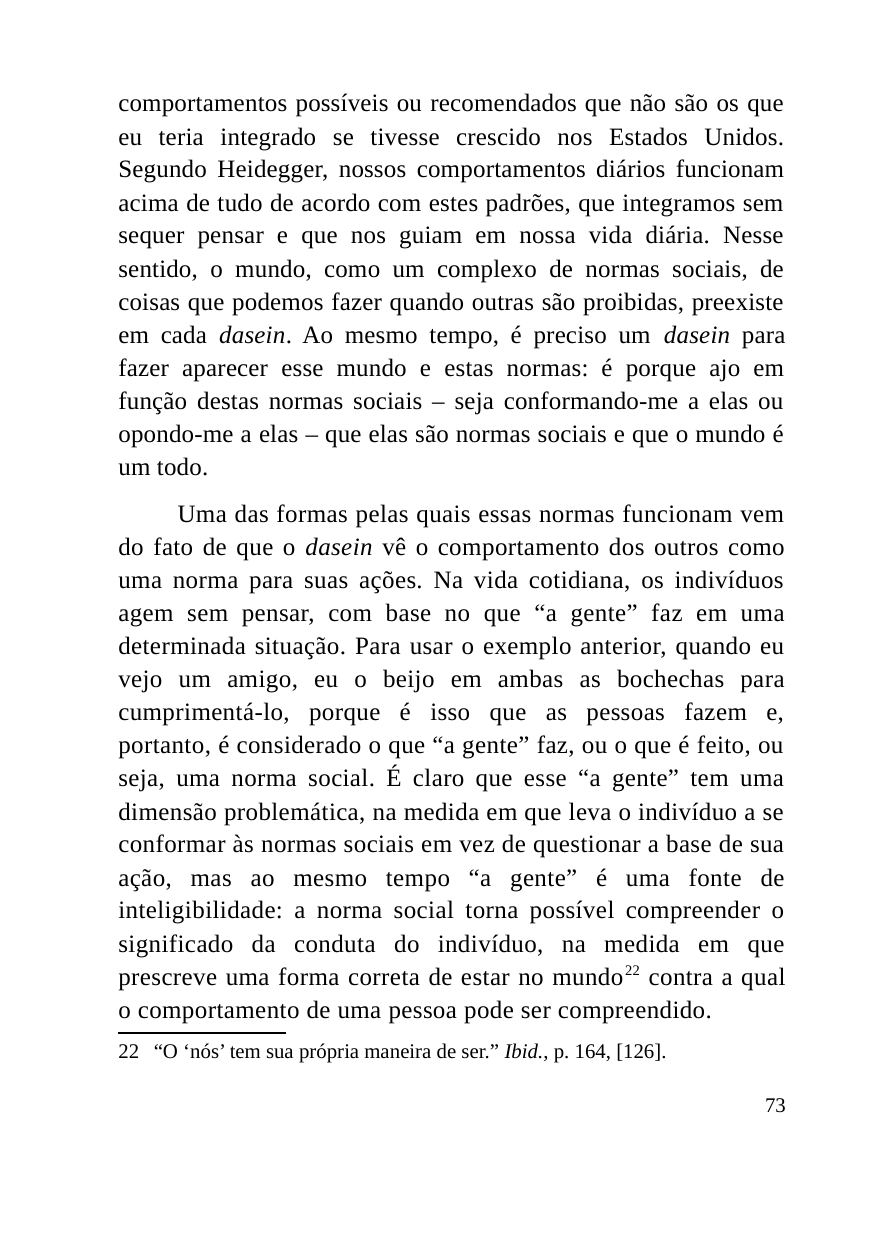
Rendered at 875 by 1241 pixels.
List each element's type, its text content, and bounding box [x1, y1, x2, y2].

text Uma das formas pelas quais essas normas funcionam vem do fato de que o dasein vê o comportamento dos outros como uma norma para suas ações. Na vida cotidiana, os indivíduos agem sem pensar, com base no que “a gente” faz em uma determinada situação. Para usar o exemplo anterior, quando eu vejo um amigo, eu o beijo em ambas as bochechas para cumprimentá-lo, porque é isso que as pessoas fazem e, portanto, é considerado o que “a gente” faz, ou o que é feito, ou seja, uma norma social. É claro que esse “a gente” tem uma dimensão problemática, na medida em que leva o indivíduo a se conformar às normas sociais em vez de questionar a base de sua ação, mas ao mesmo tempo “a gente” é uma fonte de inteligibilidade: a norma social torna possível compreender o significado da conduta do indivíduo, na medida em que prescreve uma forma correta de estar no mundo contra a qual o comportamento de uma pessoa pode ser compreendido. [118, 499, 786, 1023]
text “O ‘nós’ tem sua própria maneira de ser.” Ibid., p. 164, [126]. [118, 1039, 786, 1063]
text comportamentos possíveis ou recomendados que não são os que eu teria integrado se tivesse crescido nos Estados Unidos. Segundo Heidegger, nossos comportamentos diários funcionam acima de tudo de acordo com estes padrões, que integramos sem sequer pensar e que nos guiam em nossa vida diária. Nesse sentido, o mundo, como um complexo de normas sociais, de coisas que podemos fazer quando outras são proibidas, preexiste em cada dasein. Ao mesmo tempo, é preciso um dasein para fazer aparecer esse mundo e estas normas: é porque ajo em função destas normas sociais – seja conformando-me a elas ou opondo-me a elas – que elas são normas sociais e que o mundo é um todo. [118, 88, 786, 481]
